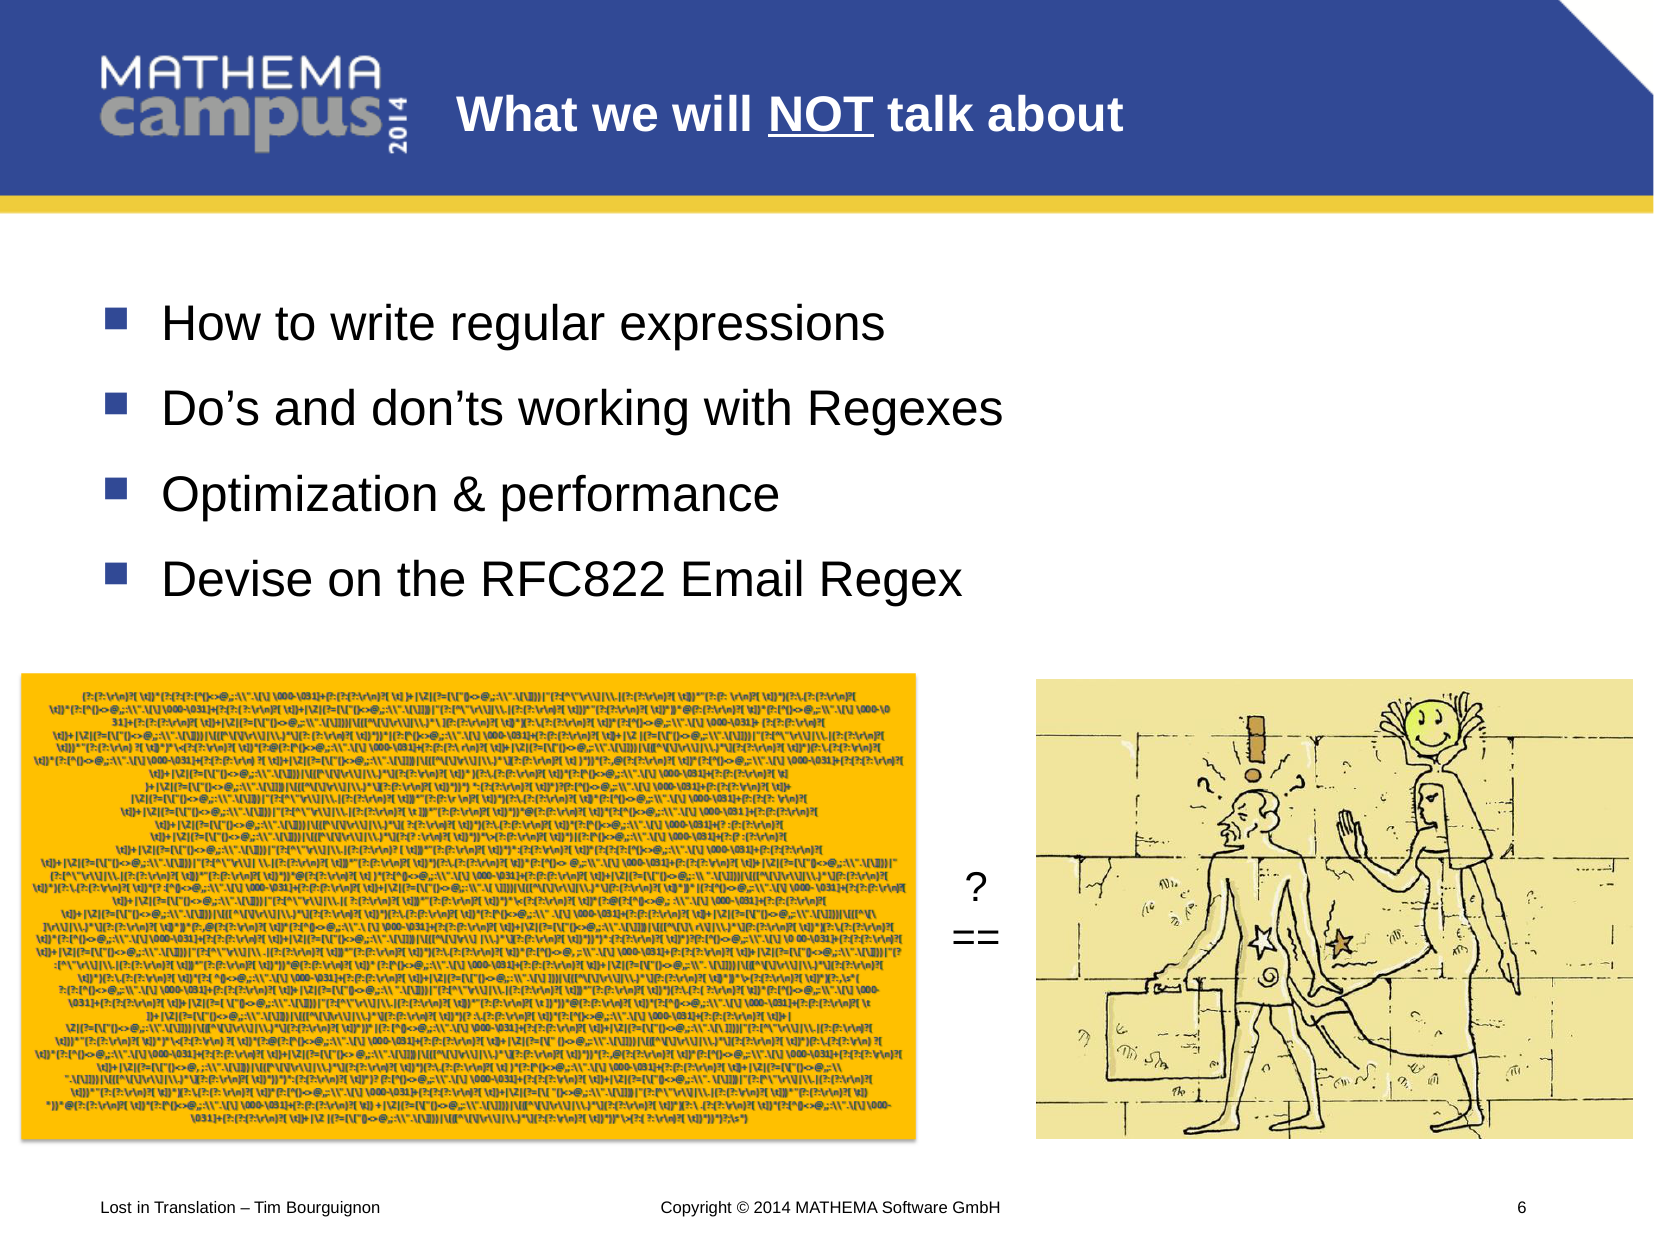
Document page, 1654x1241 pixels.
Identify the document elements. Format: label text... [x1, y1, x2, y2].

picture [0, 0, 1654, 217]
picture [1036, 679, 1633, 1139]
picture [13, 665, 929, 1150]
text_box ? == [936, 852, 1016, 968]
list How to write regular expressions Do’s and don’ts working with Regexes Optimization & performance Devise on the RFC822 Email Regex [101, 295, 1528, 1139]
title What we will NOT talk about [456, 68, 1528, 160]
